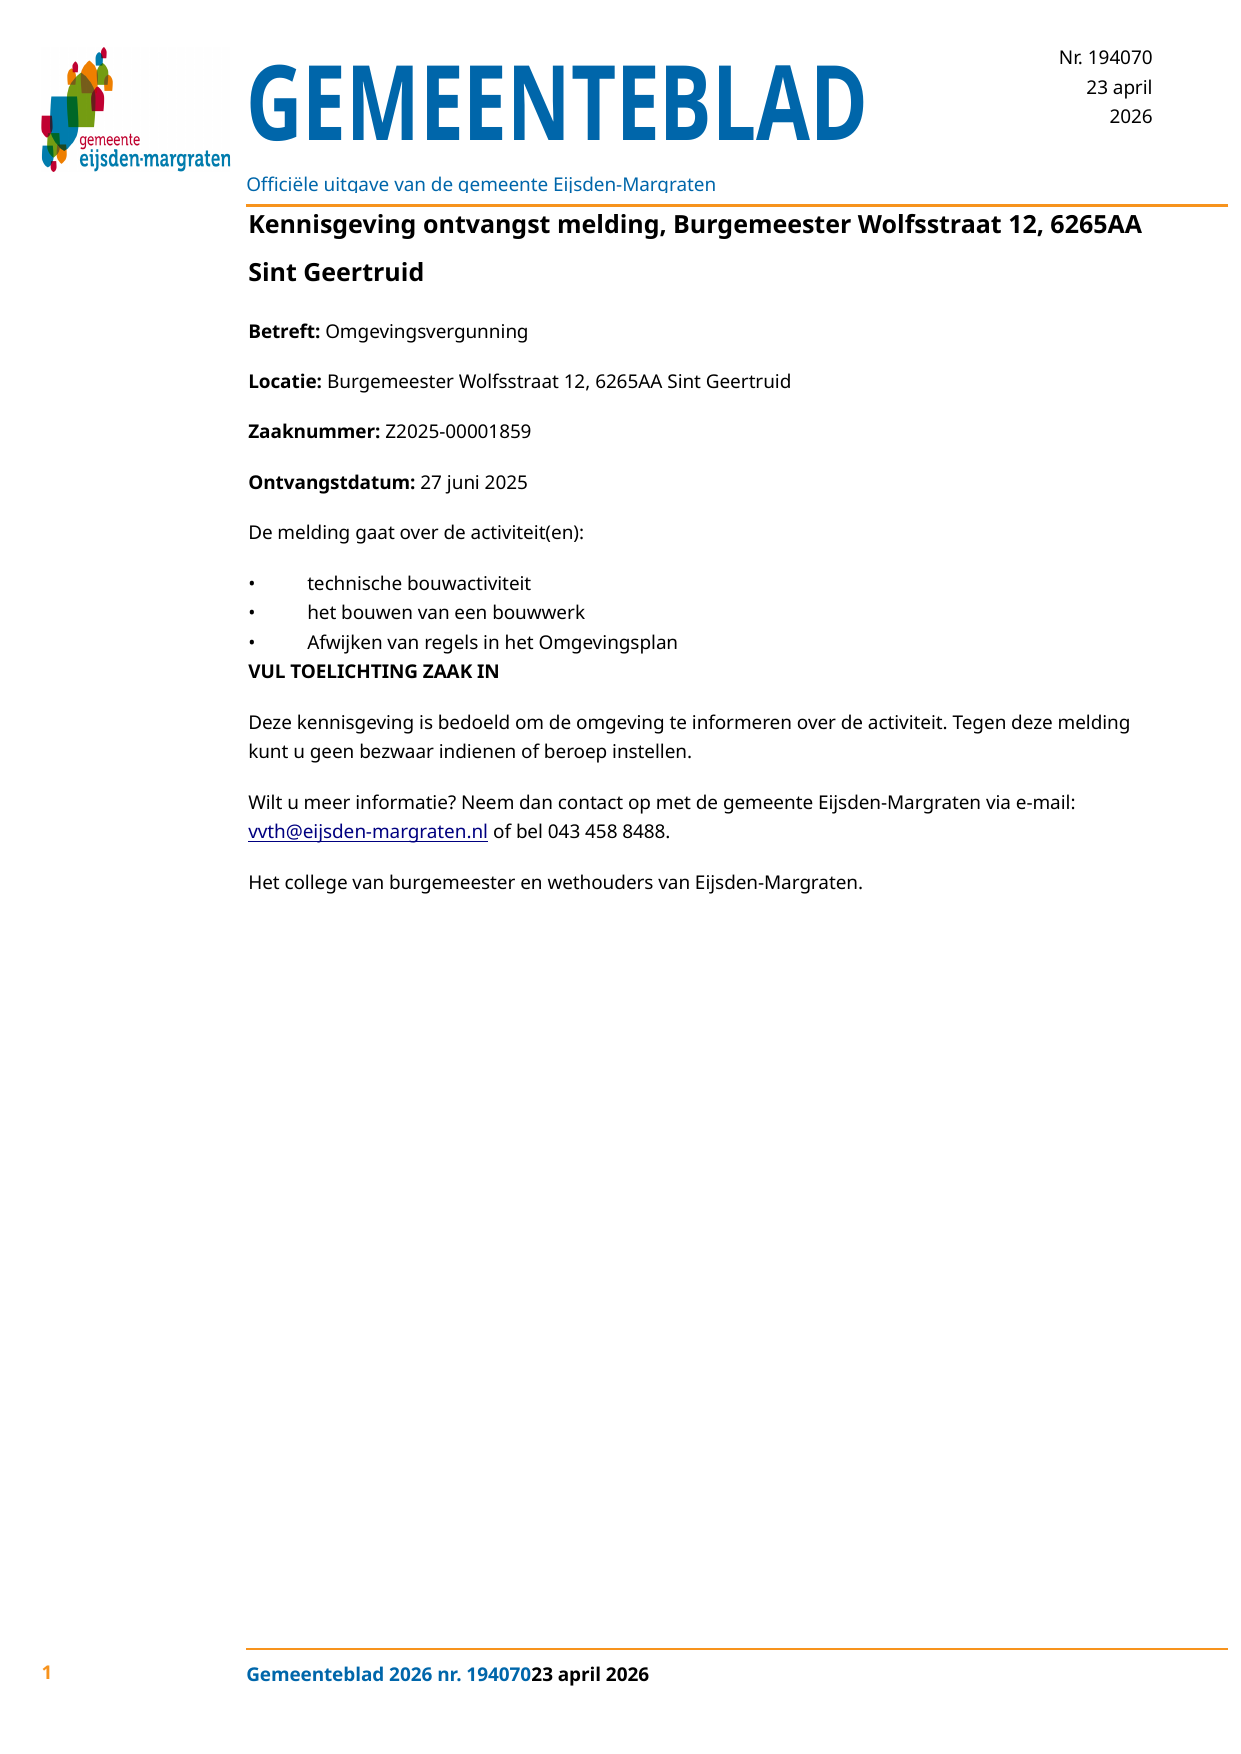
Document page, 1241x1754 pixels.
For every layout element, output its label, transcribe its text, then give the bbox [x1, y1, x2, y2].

text Ontvangstdatum: 27 juni 2025 [248, 469, 1152, 495]
text Het college van burgemeester en wethouders van Eijsden-Margraten. [248, 869, 1152, 895]
list technische bouwactiviteit [248, 570, 1152, 596]
text Deze kennisgeving is bedoeld om de omgeving te informeren over de activiteit. Tegen deze melding kunt u geen bezwaar indienen of beroep instellen. [248, 709, 1152, 764]
text Betreft: Omgevingsvergunning [248, 318, 1152, 344]
picture [41, 47, 231, 172]
text VUL TOELICHTING ZAAK IN [248, 659, 1152, 684]
text Locatie: Burgemeester Wolfsstraat 12, 6265AA Sint Geertruid [248, 368, 1152, 394]
text Zaaknummer: Z2025-00001859 [248, 419, 1152, 444]
text Wilt u meer informatie? Neem dan contact op met de gemeente Eijsden-Margraten via e-mail: vvth@eijsden-margraten.nl of bel 043 458 8488. [248, 789, 1152, 844]
list het bouwen van een bouwwerk [248, 599, 1152, 625]
text De melding gaat over de activiteit(en): [248, 519, 1152, 545]
text Kennisgeving ontvangst melding, Burgemeester Wolfsstraat 12, 6265AA Sint Geertruid [248, 207, 1152, 288]
list Afwijken van regels in het Omgevingsplan [248, 629, 1152, 655]
